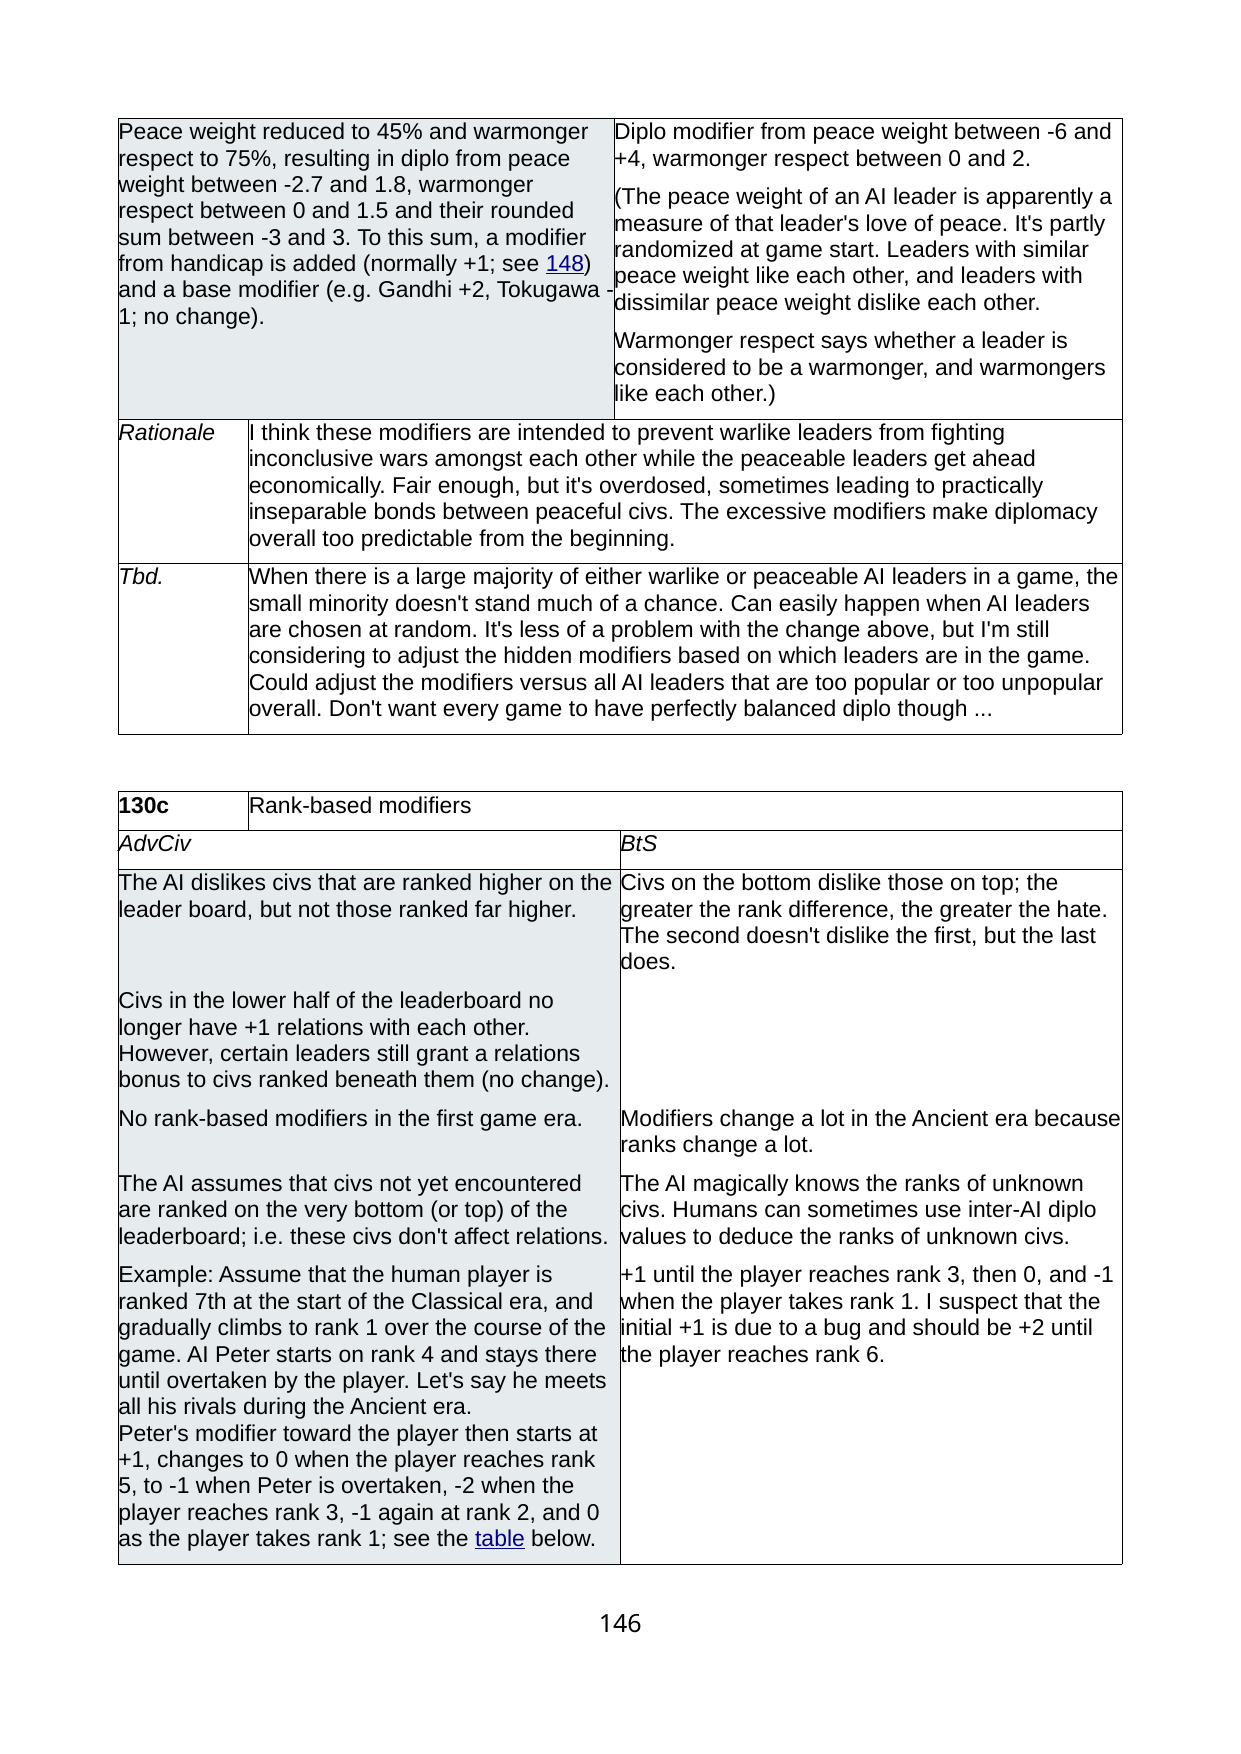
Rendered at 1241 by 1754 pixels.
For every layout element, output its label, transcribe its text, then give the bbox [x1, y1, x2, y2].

table_cell Diplo modifier from peace weight between -6 and +4, warmonger respect between 0 and 2. (The peace weight of an AI leader is apparently a measure of that leader's love of peace. It's partly randomized at game start. Leaders with similar peace weight like each other, and leaders with dissimilar peace weight dislike each other. Warmonger respect says whether a leader is considered to be a warmonger, and warmongers like each other.) [615, 119, 1122, 419]
table_cell The AI dislikes civs that are ranked higher on the leader board, but not those ranked far higher. Civs in the lower half of the leaderboard no longer have +1 relations with each other. However, certain leaders still grant a relations bonus to civs ranked beneath them (no change). No rank-based modifiers in the first game era. The AI assumes that civs not yet encountered are ranked on the very bottom (or top) of the leaderboard; i.e. these civs don't affect relations. Example: Assume that the human player is ranked 7th at the start of the Classical era, and gradually climbs to rank 1 over the course of the game. AI Peter starts on rank 4 and stays there until overtaken by the player. Let's say he meets all his rivals during the Ancient era. Peter's modifier toward the player then starts at +1, changes to 0 when the player reaches rank 5, to -1 when Peter is overtaken, -2 when the player reaches rank 3, -1 again at rank 2, and 0 as the player takes rank 1; see the table below. [119, 870, 620, 1564]
table_cell I think these modifiers are intended to prevent warlike leaders from fighting inconclusive wars amongst each other while the peaceable leaders get ahead economically. Fair enough, but it's overdosed, sometimes leading to practically inseparable bonds between peaceful civs. The excessive modifiers make diplomacy overall too predictable from the beginning. [249, 420, 1122, 563]
table_cell BtS [621, 831, 1122, 869]
table_cell When there is a large majority of either warlike or peaceable AI leaders in a game, the small minority doesn't stand much of a chance. Can easily happen when AI leaders are chosen at random. It's less of a problem with the change above, but I'm still considering to adjust the hidden modifiers based on which leaders are in the game. Could adjust the modifiers versus all AI leaders that are too popular or too unpopular overall. Don't want every game to have perfectly balanced diplo though ... [249, 564, 1122, 734]
table_cell Rationale [119, 420, 248, 563]
table_header 130c [119, 792, 248, 830]
table_cell Peace weight reduced to 45% and warmonger respect to 75%, resulting in diplo from peace weight between -2.7 and 1.8, warmonger respect between 0 and 1.5 and their rounded sum between -3 and 3. To this sum, a modifier from handicap is added (normally +1; see 148) and a base modifier (e.g. Gandhi +2, Tokugawa -1; no change). [119, 119, 614, 419]
table_cell AdvCiv [119, 831, 620, 869]
table_header Rank-based modifiers [249, 792, 1122, 830]
table_cell Civs on the bottom dislike those on top; the greater the rank difference, the greater the hate. The second doesn't dislike the first, but the last does. Modifiers change a lot in the Ancient era because ranks change a lot. The AI magically knows the ranks of unknown civs. Humans can sometimes use inter-AI diplo values to deduce the ranks of unknown civs. +1 until the player reaches rank 3, then 0, and -1 when the player takes rank 1. I suspect that the initial +1 is due to a bug and should be +2 until the player reaches rank 6. [621, 870, 1122, 1564]
table_cell Tbd. [119, 564, 248, 734]
